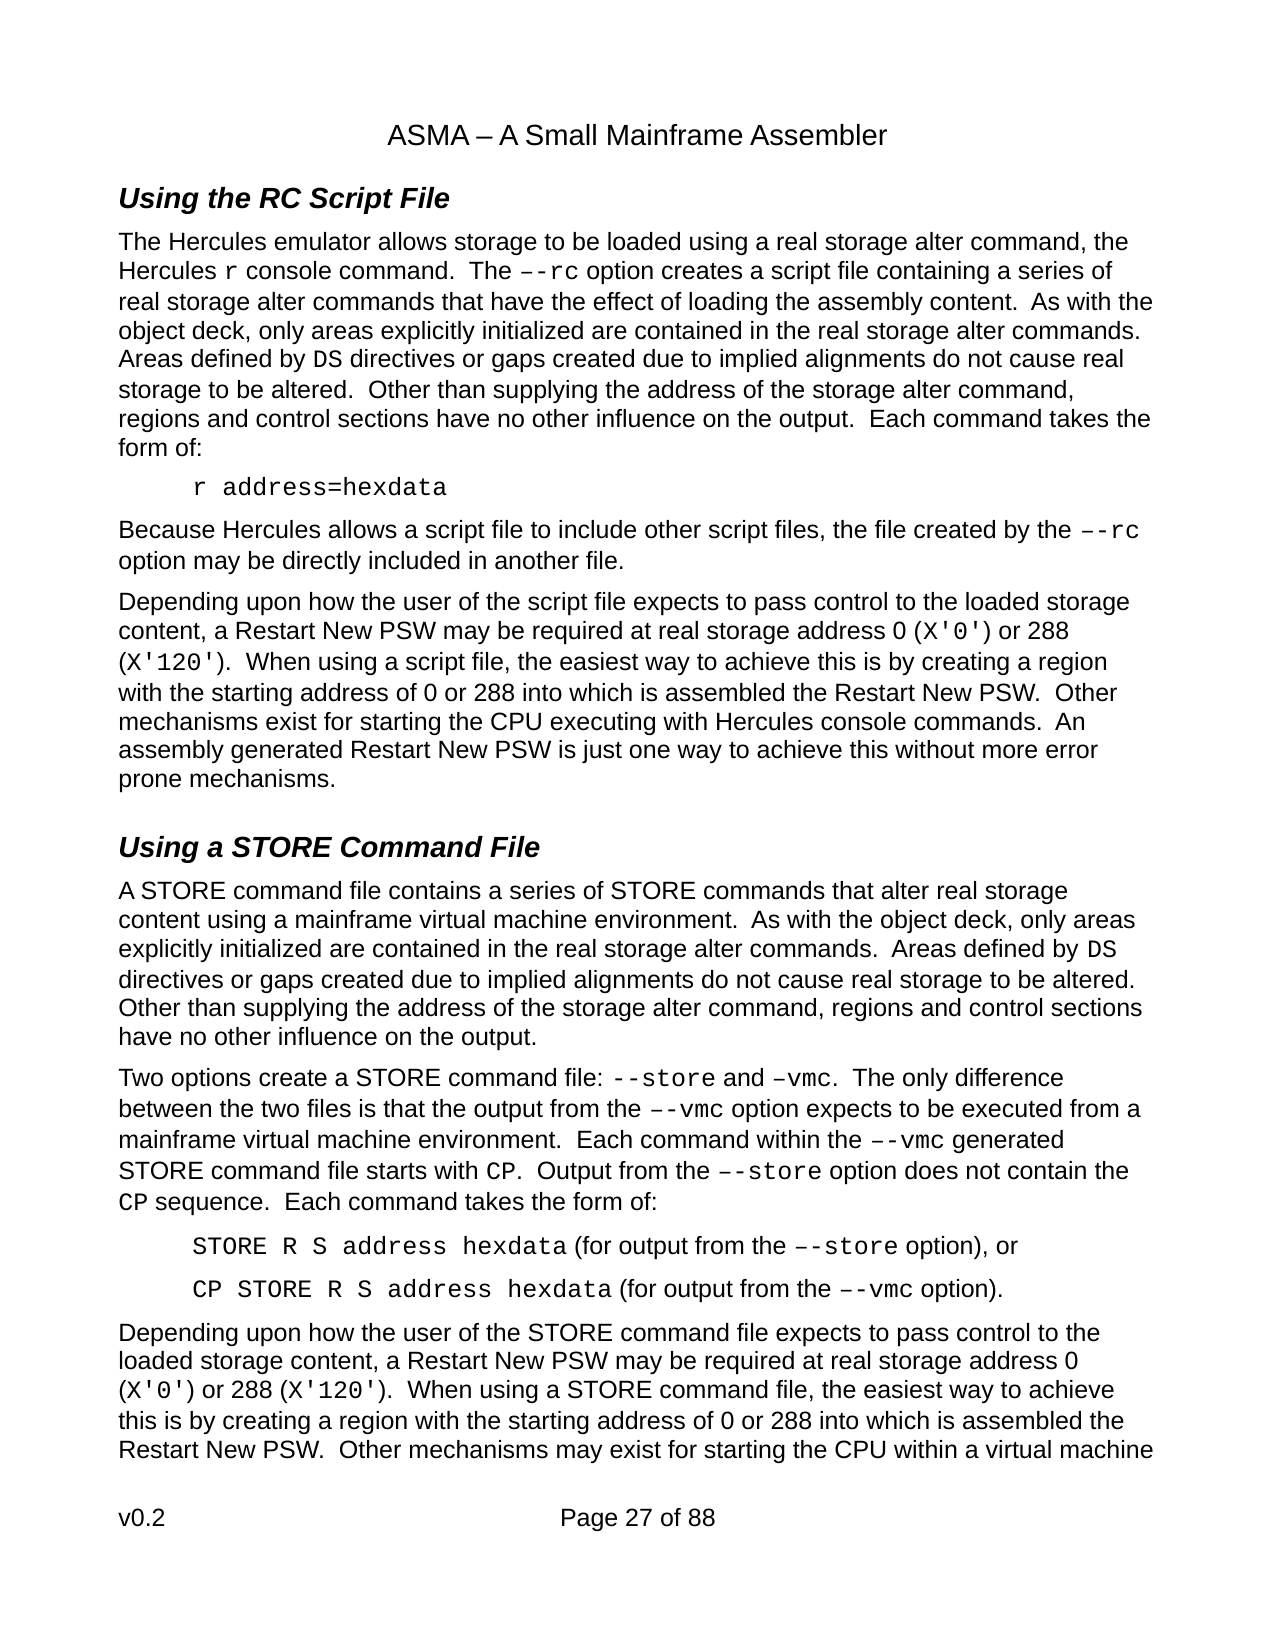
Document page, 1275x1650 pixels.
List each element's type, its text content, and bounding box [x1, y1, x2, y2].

text The Hercules emulator allows storage to be loaded using a real storage alter command, the Hercules r console command. The –-rc option creates a script file containing a series of real storage alter commands that have the effect of loading the assembly content. As with the object deck, only areas explicitly initialized are contained in the real storage alter commands. Areas defined by DS directives or gaps created due to implied alignments do not cause real storage to be altered. Other than supplying the address of the storage alter command, regions and control sections have no other influence on the output. Each command takes the form of: [118, 227, 1157, 462]
text STORE R S address hexdata (for output from the –-store option), or [192, 1231, 1157, 1262]
text Depending upon how the user of the script file expects to pass control to the loaded storage content, a Restart New PSW may be required at real storage address 0 (X'0') or 288 (X'120'). When using a script file, the easiest way to achieve this is by creating a region with the starting address of 0 or 288 into which is assembled the Restart New PSW. Other mechanisms exist for starting the CPU executing with Hercules console commands. An assembly generated Restart New PSW is just one way to achieve this without more error prone mechanisms. [118, 587, 1157, 793]
subtitle Using the RC Script File [118, 181, 1157, 215]
text Because Hercules allows a script file to include other script files, the file created by the –-rc option may be directly included in another file. [118, 515, 1157, 574]
text A STORE command file contains a series of STORE commands that alter real storage content using a mainframe virtual machine environment. As with the object deck, only areas explicitly initialized are contained in the real storage alter commands. Areas defined by DS directives or gaps created due to implied alignments do not cause real storage to be altered. Other than supplying the address of the storage alter command, regions and control sections have no other influence on the output. [118, 876, 1157, 1051]
subtitle Using a STORE Command File [118, 830, 1157, 864]
text r address=hexdata [192, 474, 1157, 502]
text Depending upon how the user of the STORE command file expects to pass control to the loaded storage content, a Restart New PSW may be required at real storage address 0 (X'0') or 288 (X'120'). When using a STORE command file, the easiest way to achieve this is by creating a region with the starting address of 0 or 288 into which is assembled the Restart New PSW. Other mechanisms may exist for starting the CPU within a virtual machine [118, 1317, 1157, 1463]
text Two options create a STORE command file: --store and –vmc. The only difference between the two files is that the output from the –-vmc option expects to be executed from a mainframe virtual machine environment. Each command within the –-vmc generated STORE command file starts with CP. Output from the –-store option does not contain the CP sequence. Each command takes the form of: [118, 1063, 1157, 1218]
text CP STORE R S address hexdata (for output from the –-vmc option). [192, 1274, 1157, 1305]
